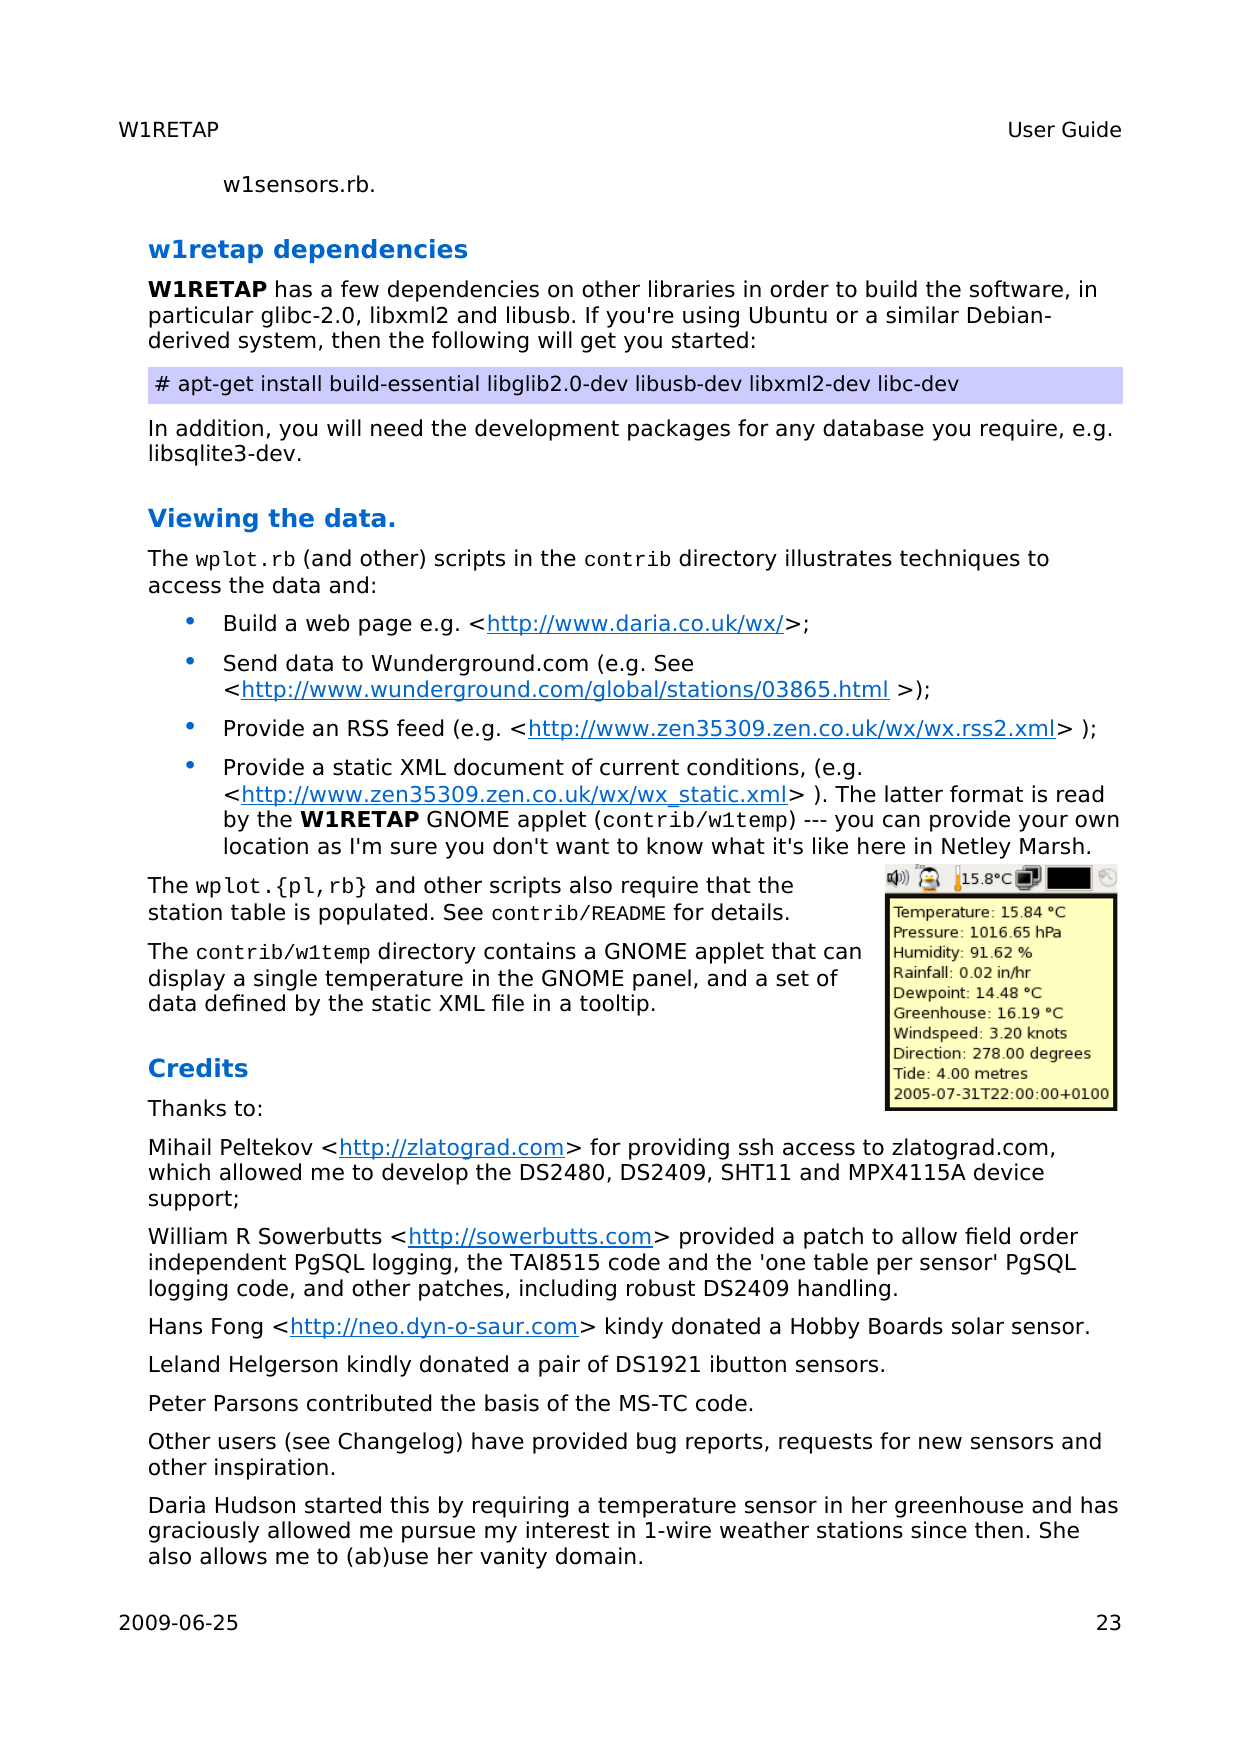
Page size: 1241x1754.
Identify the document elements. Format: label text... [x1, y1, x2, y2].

subtitle Viewing the data. [148, 504, 1122, 534]
list Send data to Wunderground.com (e.g. See <http://www.wunderground.com/global/stations/03865.html >); [185, 650, 1122, 703]
text Other users (see Changelog) have provided bug reports, requests for new sensors and other inspiration. [148, 1429, 1122, 1480]
text Thanks to: [148, 1096, 1122, 1122]
list Provide a static XML document of current conditions, (e.g. <http://www.zen35309.zen.co.uk/wx/wx_static.xml> ). The latter format is read by the W1RETAP GNOME applet (contrib/w1temp) --- you can provide your own location as I'm sure you don't want to know what it's like here in Netley Marsh. [185, 755, 1122, 860]
list Provide an RSS feed (e.g. <http://www.zen35309.zen.co.uk/wx/wx.rss2.xml> ); [185, 715, 1122, 742]
text The wplot.rb (and other) scripts in the contrib directory illustrates techniques to access the data and: [148, 546, 1122, 599]
text William R Sowerbutts <http://sowerbutts.com> provided a patch to allow field order independent PgSQL logging, the TAI8515 code and the 'one table per sensor' PgSQL logging code, and other patches, including robust DS2409 handling. [148, 1224, 1122, 1301]
text W1RETAP has a few dependencies on other libraries in order to build the software, in particular glibc-2.0, libxml2 and libusb. If you're using Ubuntu or a similar Debian-derived system, then the following will get you started: [148, 277, 1122, 354]
text The contrib/w1temp directory contains a GNOME applet that can display a single temperature in the GNOME panel, and a set of data defined by the static XML file in a tooltip. [148, 939, 884, 1017]
text In addition, you will need the development packages for any database you require, e.g. libsqlite3-dev. [148, 415, 1122, 467]
text # apt-get install build-essential libglib2.0-dev libusb-dev libxml2-dev libc-dev [149, 368, 1122, 403]
text Hans Fong <http://neo.dyn-o-saur.com> kindy donated a Hobby Boards solar sensor. [148, 1314, 1122, 1340]
picture [884, 864, 1118, 1111]
list Build a web page e.g. <http://www.daria.co.uk/wx/>; [185, 611, 1122, 638]
text Mihail Peltekov <http://zlatograd.com> for providing ssh access to zlatograd.com, which allowed me to develop the DS2480, DS2409, SHT11 and MPX4115A device support; [148, 1134, 1122, 1212]
text The wplot.{pl,rb} and other scripts also require that the station table is populated. See contrib/README for details. [148, 872, 884, 926]
text Daria Hudson started this by requiring a temperature sensor in her greenhouse and has graciously allowed me pursue my interest in 1-wire weather stations since then. She also allows me to (ab)use her vanity domain. [148, 1493, 1122, 1570]
subtitle Credits [148, 1054, 884, 1084]
text Leland Helgerson kindly donated a pair of DS1921 ibutton sensors. [148, 1352, 1122, 1378]
subtitle w1retap dependencies [148, 235, 1122, 264]
text Peter Parsons contributed the basis of the MS-TC code. [148, 1390, 1122, 1416]
list w1sensors.rb. [185, 172, 1122, 198]
